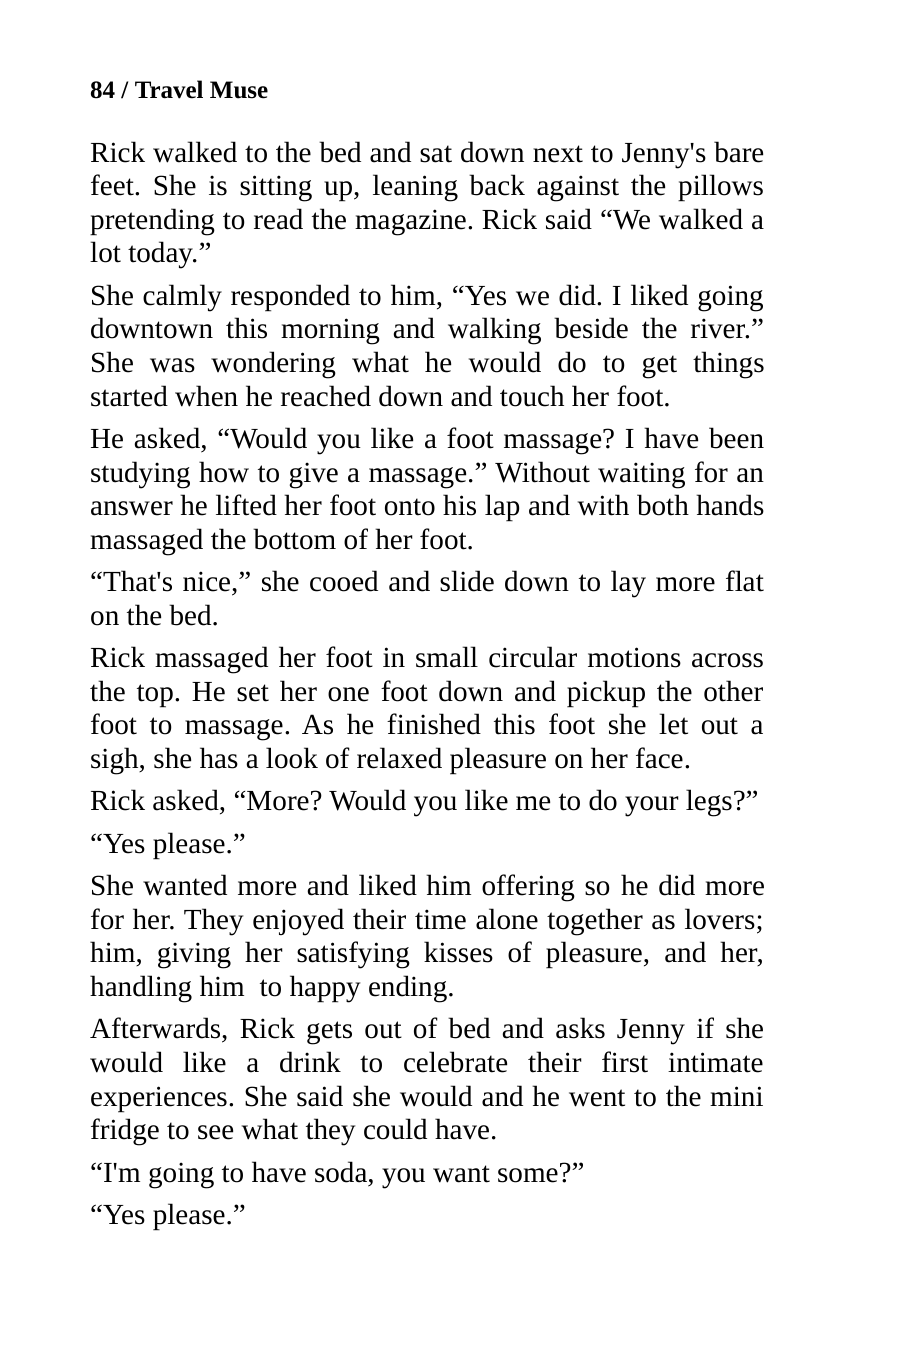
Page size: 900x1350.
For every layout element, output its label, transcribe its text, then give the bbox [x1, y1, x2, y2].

text He asked, “Would you like a foot massage? I have been studying how to give a massage.” Without waiting for an answer he lifted her foot onto his lap and with both hands massaged the bottom of her foot. [90, 421, 765, 555]
text “I'm going to have soda, you want some?” [90, 1155, 765, 1188]
text “That's nice,” she cooed and slide down to lay more flat on the bed. [90, 564, 765, 631]
text She wanted more and liked him offering so he did more for her. They enjoyed their time alone together as lovers; him, giving her satisfying kisses of pleasure, and her, handling him to happy ending. [90, 868, 765, 1003]
text “Yes please.” [90, 826, 765, 859]
text Afterwards, Rick gets out of bed and asks Jenny if she would like a drink to celebrate their first intimate experiences. She said she would and he went to the mini fridge to see what they could have. [90, 1012, 765, 1146]
text Rick massaged her foot in small circular motions across the top. He set her one foot down and pickup the other foot to massage. As he finished this foot she let out a sigh, she has a look of relaxed pleasure on her face. [90, 640, 765, 774]
text Rick walked to the bed and sat down next to Jenny's bare feet. She is sitting up, leaning back against the pillows pretending to read the magazine. Rick said “We walked a lot today.” [90, 135, 765, 269]
text Rick asked, “More? Would you like me to do your legs?” [90, 783, 765, 817]
text She calmly responded to him, “Yes we did. I liked going downtown this morning and walking beside the river.” She was wondering what he would do to get things started when he reached down and touch her foot. [90, 278, 765, 412]
text “Yes please.” [90, 1197, 765, 1231]
